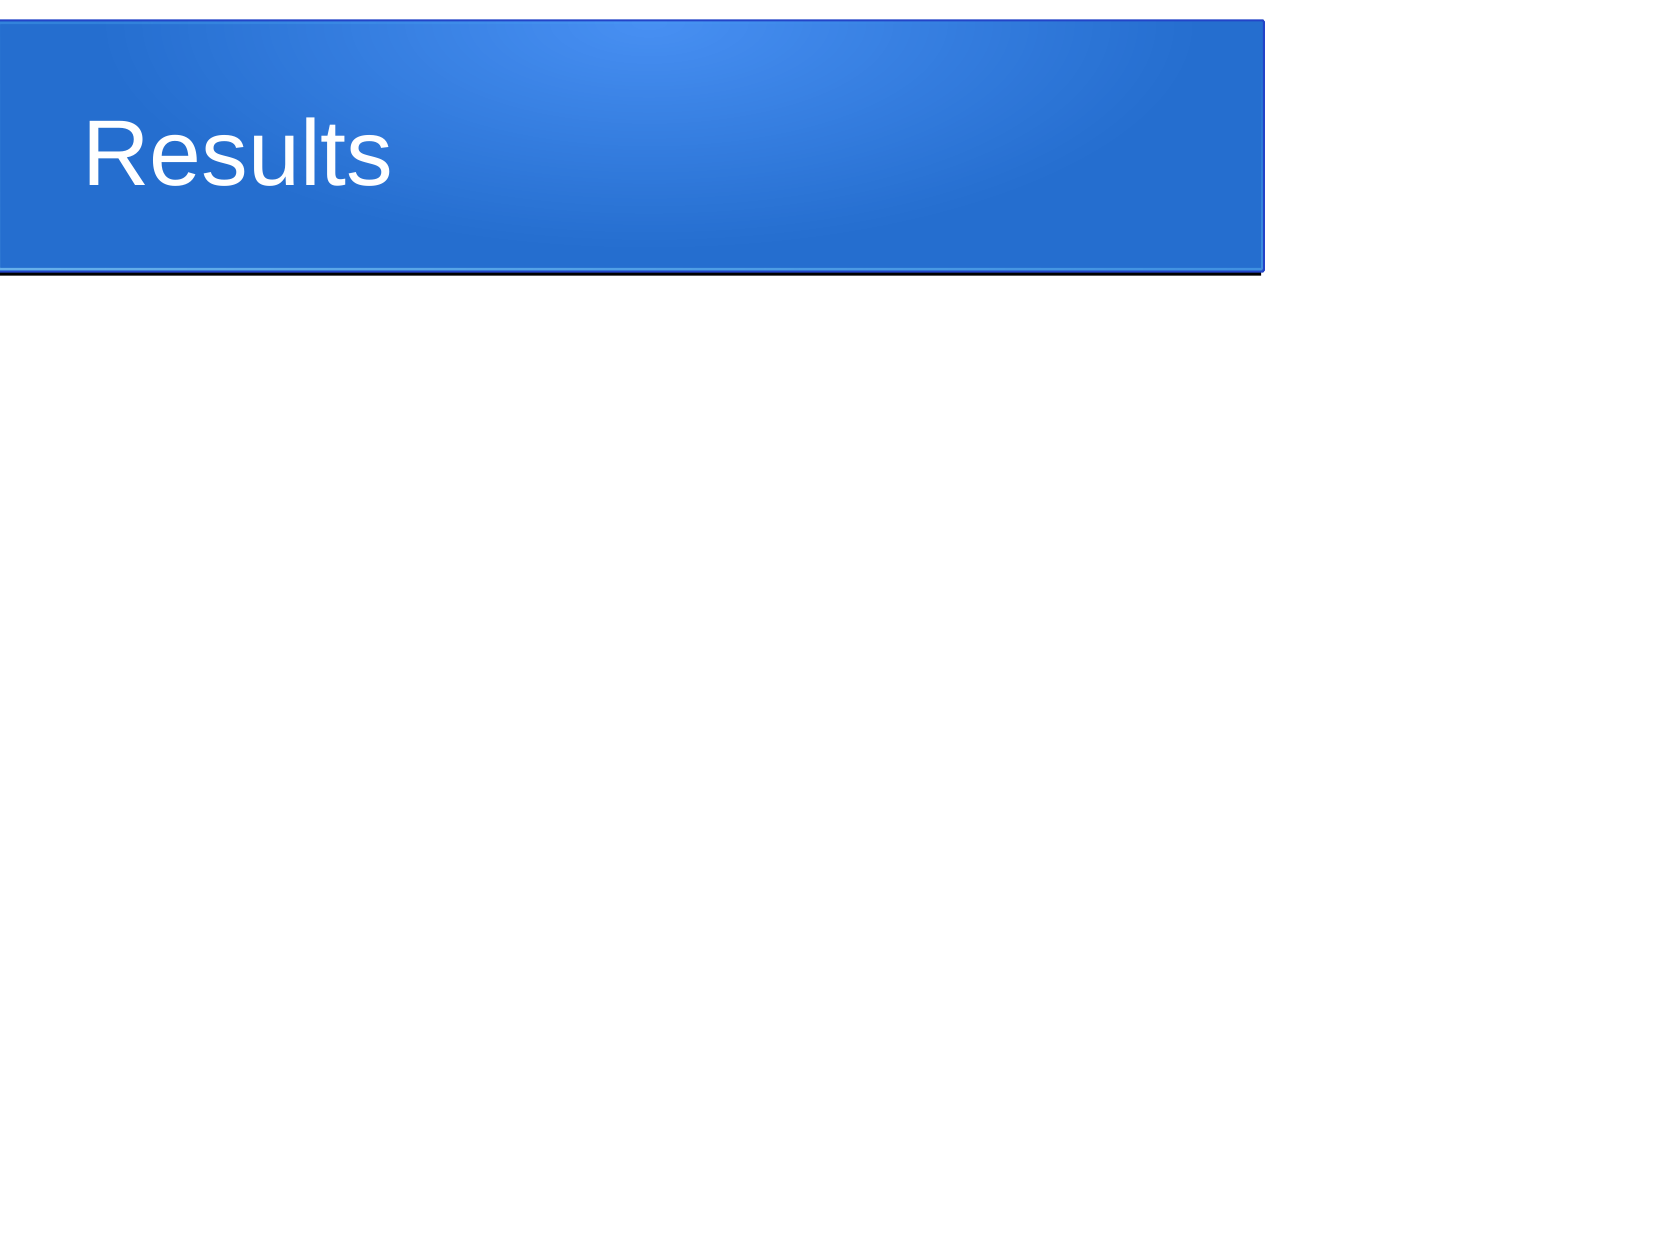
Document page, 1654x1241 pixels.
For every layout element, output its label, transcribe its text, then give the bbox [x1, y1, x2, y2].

title Results [82, 49, 1250, 257]
